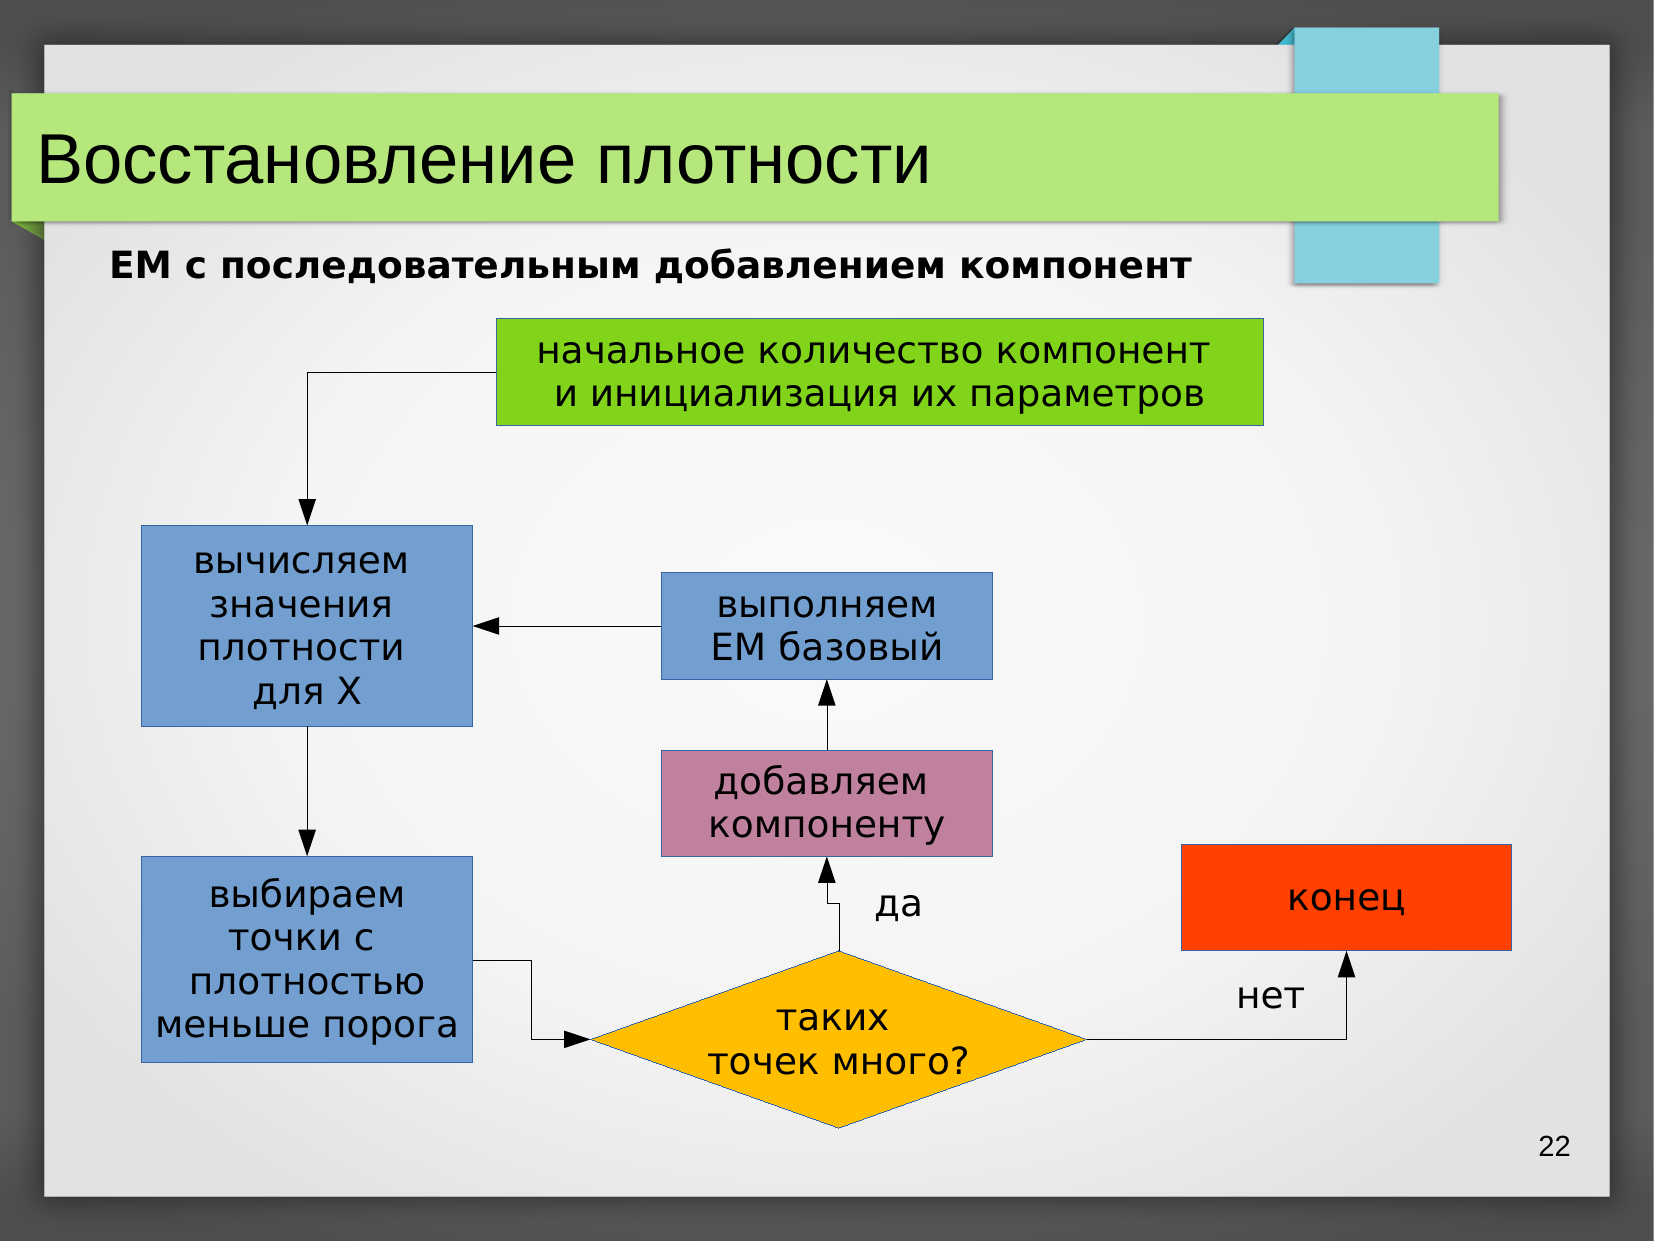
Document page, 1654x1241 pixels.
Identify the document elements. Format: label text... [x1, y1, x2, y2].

text_box EM с последовательным добавлением компонент [94, 236, 1229, 296]
text_box добавляем компоненту [661, 750, 993, 857]
title Восстановление плотности [35, 118, 1489, 200]
text_box начальное количество компонент и инициализация их параметров [496, 318, 1264, 426]
text_box выбираем точки с плотностью меньше порога [141, 856, 473, 1063]
text_box выполняем ЕМ базовый [661, 572, 993, 680]
text_box конец [1181, 844, 1512, 951]
text_box таких точек много? [591, 950, 1086, 1129]
picture [0, 0, 1654, 1241]
text_box вычисляем значения плотности для X [141, 525, 473, 727]
